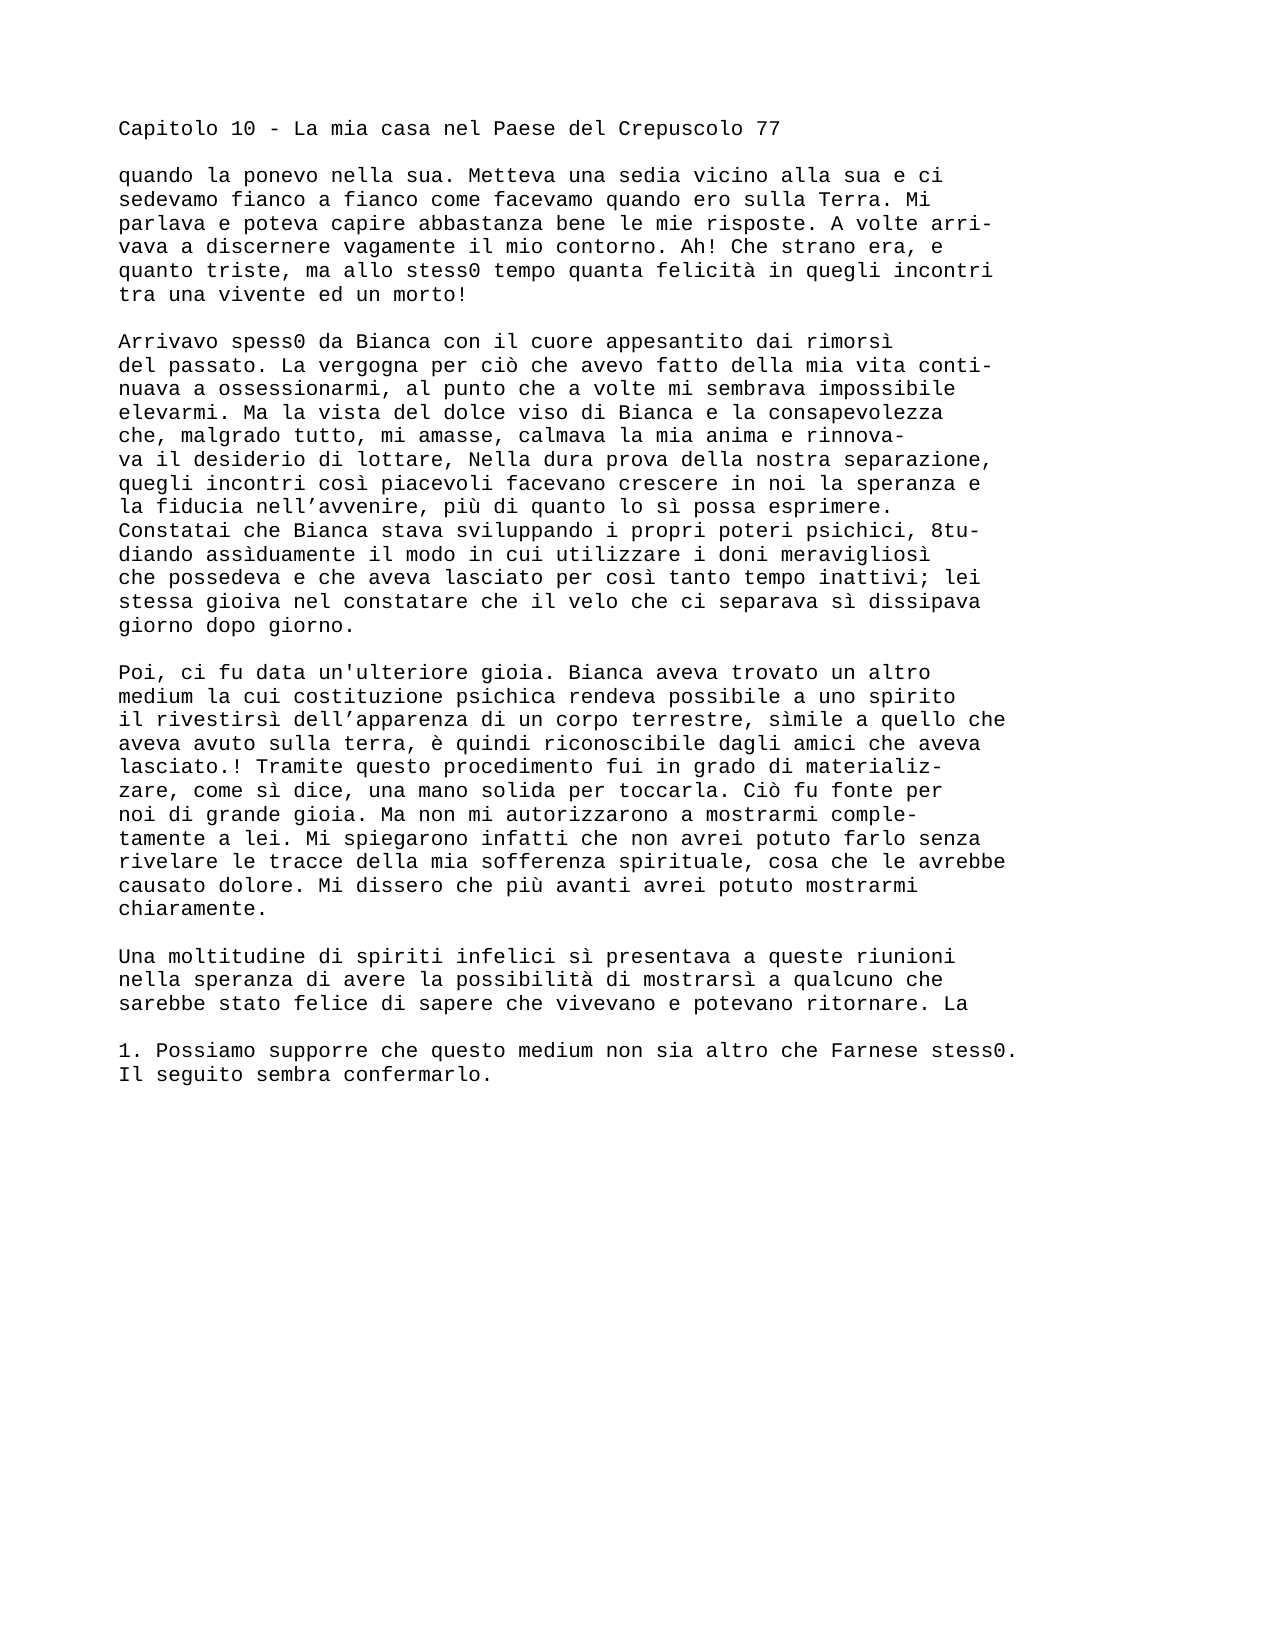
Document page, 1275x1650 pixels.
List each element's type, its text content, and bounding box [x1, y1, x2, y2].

text nella speranza di avere la possibilità di mostrarsì a qualcuno che [118, 969, 1157, 993]
text del passato. La vergogna per ciò che avevo fatto della mia vita conti- [118, 354, 1157, 378]
text 1. Possiamo supporre che questo medium non sia altro che Farnese stess0. [118, 1040, 1157, 1064]
text va il desiderio di lottare, Nella dura prova della nostra separazione, [118, 449, 1157, 473]
text quando la ponevo nella sua. Metteva una sedia vicino alla sua e ci [118, 165, 1157, 189]
text sedevamo fianco a fianco come facevamo quando ero sulla Terra. Mi [118, 189, 1157, 213]
text Una moltitudine di spiriti infelici sì presentava a queste riunioni [118, 946, 1157, 969]
text quegli incontri così piacevoli facevano crescere in noi la speranza e [118, 473, 1157, 496]
text Arrivavo spess0 da Bianca con il cuore appesantito dai rimorsì [118, 331, 1157, 354]
text la fiducia nell’avvenire, più di quanto lo sì possa esprimere. [118, 496, 1157, 520]
text medium la cui costituzione psichica rendeva possibile a uno spirito [118, 686, 1157, 709]
text aveva avuto sulla terra, è quindi riconoscibile dagli amici che aveva [118, 733, 1157, 757]
text giorno dopo giorno. [118, 615, 1157, 638]
text parlava e poteva capire abbastanza bene le mie risposte. A volte arri- [118, 213, 1157, 236]
text Constatai che Bianca stava sviluppando i propri poteri psichici, 8tu- [118, 520, 1157, 544]
text tamente a lei. Mi spiegarono infatti che non avrei potuto farlo senza [118, 827, 1157, 851]
text zare, come sì dice, una mano solida per toccarla. Ciò fu fonte per [118, 780, 1157, 804]
text sarebbe stato felice di sapere che vivevano e potevano ritornare. La [118, 993, 1157, 1017]
text noi di grande gioia. Ma non mi autorizzarono a mostrarmi comple- [118, 804, 1157, 827]
text che possedeva e che aveva lasciato per così tanto tempo inattivi; lei [118, 567, 1157, 591]
text chiaramente. [118, 898, 1157, 922]
text che, malgrado tutto, mi amasse, calmava la mia anima e rinnova- [118, 426, 1157, 449]
text rivelare le tracce della mia sofferenza spirituale, cosa che le avrebbe [118, 851, 1157, 875]
text Poi, ci fu data un'ulteriore gioia. Bianca aveva trovato un altro [118, 662, 1157, 686]
text lasciato.! Tramite questo procedimento fui in grado di materializ- [118, 757, 1157, 780]
text vava a discernere vagamente il mio contorno. Ah! Che strano era, e [118, 236, 1157, 260]
text elevarmi. Ma la vista del dolce viso di Bianca e la consapevolezza [118, 402, 1157, 426]
text il rivestirsì dell’apparenza di un corpo terrestre, sìmile a quello che [118, 709, 1157, 733]
text Il seguito sembra confermarlo. [118, 1064, 1157, 1088]
text tra una vivente ed un morto! [118, 284, 1157, 307]
text causato dolore. Mi dissero che più avanti avrei potuto mostrarmi [118, 875, 1157, 898]
text stessa gioiva nel constatare che il velo che ci separava sì dissipava [118, 591, 1157, 615]
text Capitolo 10 - La mia casa nel Paese del Crepuscolo 77 [118, 118, 1157, 142]
text diando assìduamente il modo in cui utilizzare i doni meravigliosì [118, 544, 1157, 567]
text nuava a ossessionarmi, al punto che a volte mi sembrava impossibile [118, 378, 1157, 402]
text quanto triste, ma allo stess0 tempo quanta felicità in quegli incontri [118, 260, 1157, 284]
